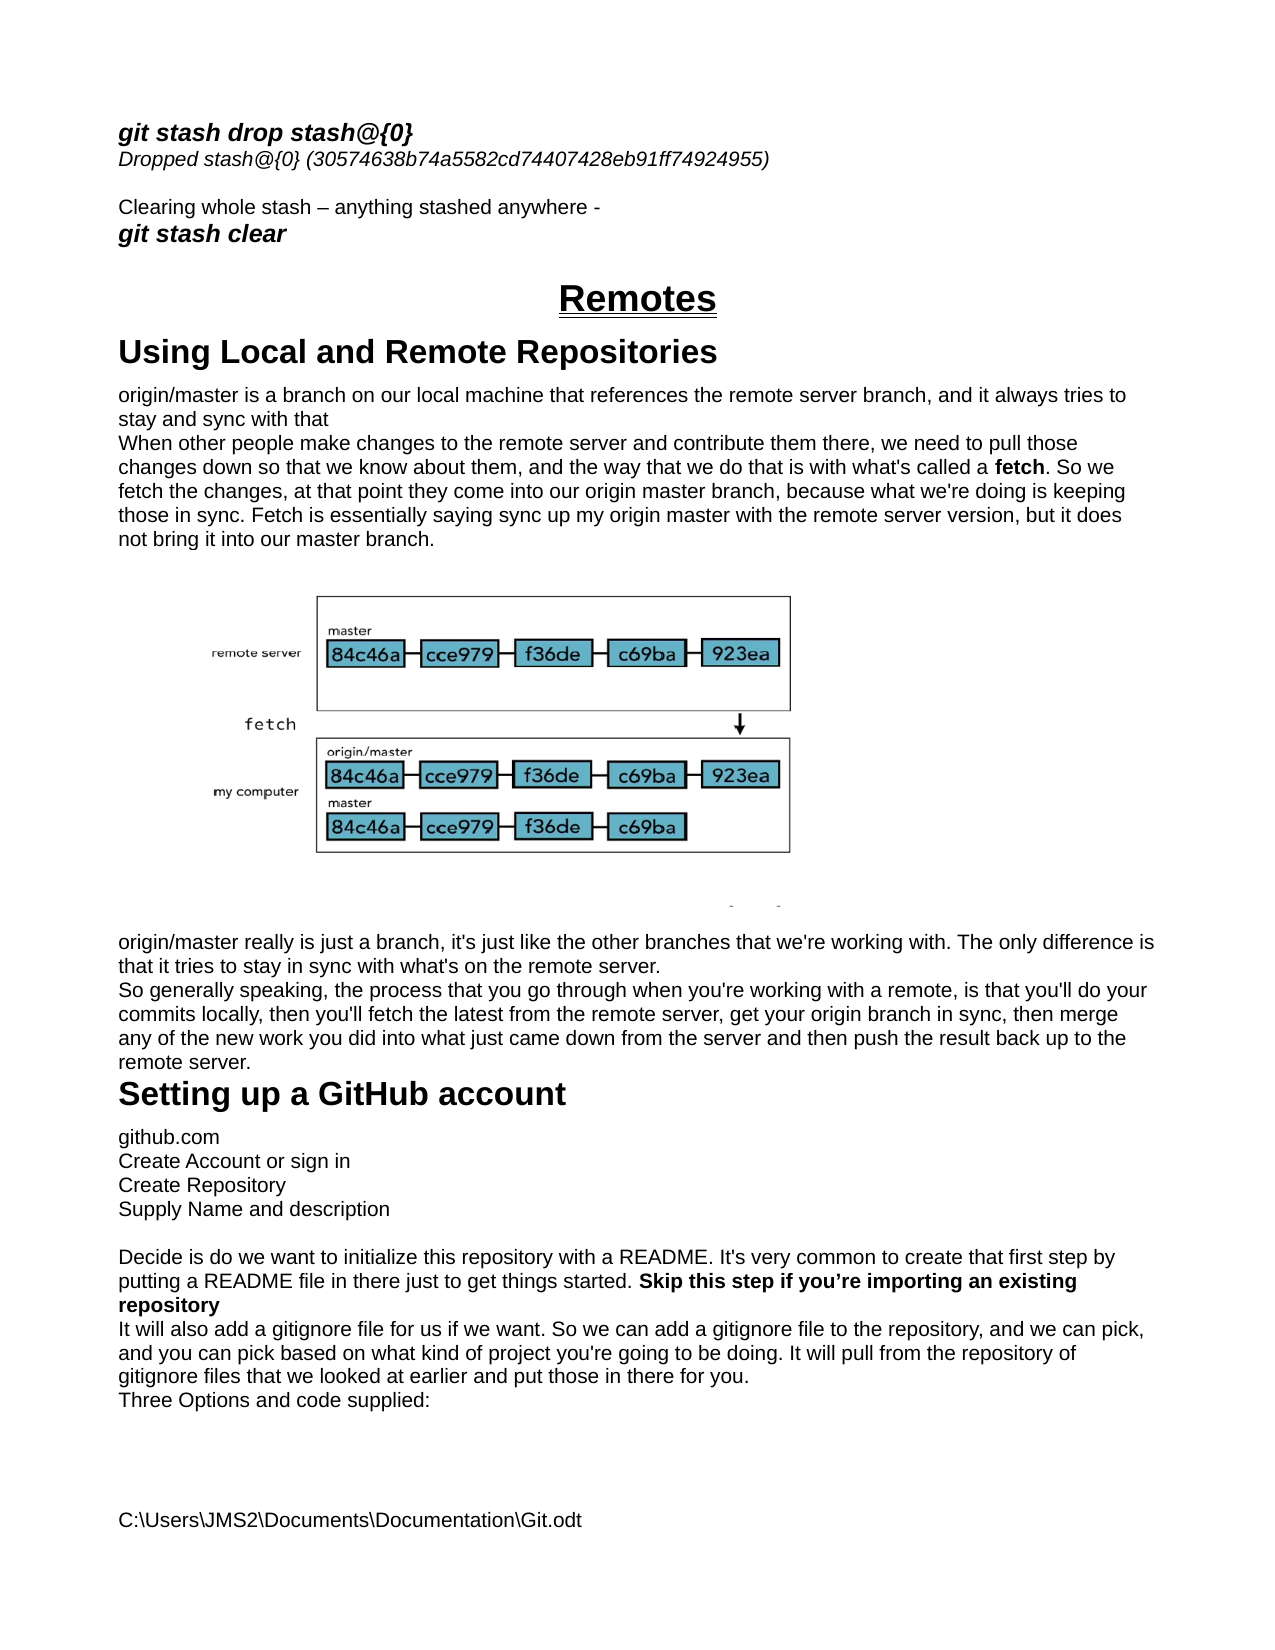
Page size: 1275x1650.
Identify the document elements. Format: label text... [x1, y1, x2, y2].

text Supply Name and description [118, 1197, 1157, 1221]
text origin/master is a branch on our local machine that references the remote server branch, and it always tries to stay and sync with that [118, 383, 1157, 431]
text Dropped stash@{0} (30574638b74a5582cd74407428eb91ff74924955) [118, 147, 1157, 171]
text Decide is do we want to initialize this repository with a README. It's very common to create that first step by putting a README file in there just to get things started. Skip this step if you’re importing an existing repository [118, 1244, 1157, 1316]
text It will also add a gitignore file for us if we want. So we can add a gitignore file to the repository, and we can pick, and you can pick based on what kind of project you're going to be doing. It will pull from the repository of gitignore files that we looked at earlier and put those in there for you. [118, 1316, 1157, 1388]
text origin/master really is just a branch, it's just like the other branches that we're working with. The only difference is that it tries to stay in sync with what's on the remote server. [118, 930, 1157, 978]
picture [230, 550, 837, 907]
text git stash clear [118, 219, 1157, 247]
text Create Repository [118, 1173, 1157, 1197]
subtitle Using Local and Remote Repositories [118, 332, 1157, 370]
subtitle Remotes [118, 276, 1157, 319]
text When other people make changes to the remote server and contribute them there, we need to pull those changes down so that we know about them, and the way that we do that is with what's called a fetch. So we fetch the changes, at that point they come into our origin master branch, because what we're doing is keeping those in sync. Fetch is essentially saying sync up my origin master with the remote server version, but it does not bring it into our master branch. [118, 431, 1157, 551]
text Create Account or sign in [118, 1149, 1157, 1173]
text Clearing whole stash – anything stashed anywhere - [118, 195, 1157, 219]
text So generally speaking, the process that you go through when you're working with a remote, is that you'll do your commits locally, then you'll fetch the latest from the remote server, get your origin branch in sync, then merge any of the new work you did into what just came down from the server and then push the result back up to the remote server. [118, 978, 1157, 1074]
text git stash drop stash@{0} [118, 118, 1157, 147]
text github.com [118, 1125, 1157, 1149]
text Three Options and code supplied: [118, 1388, 1157, 1412]
subtitle Setting up a GitHub account [118, 1074, 1157, 1112]
